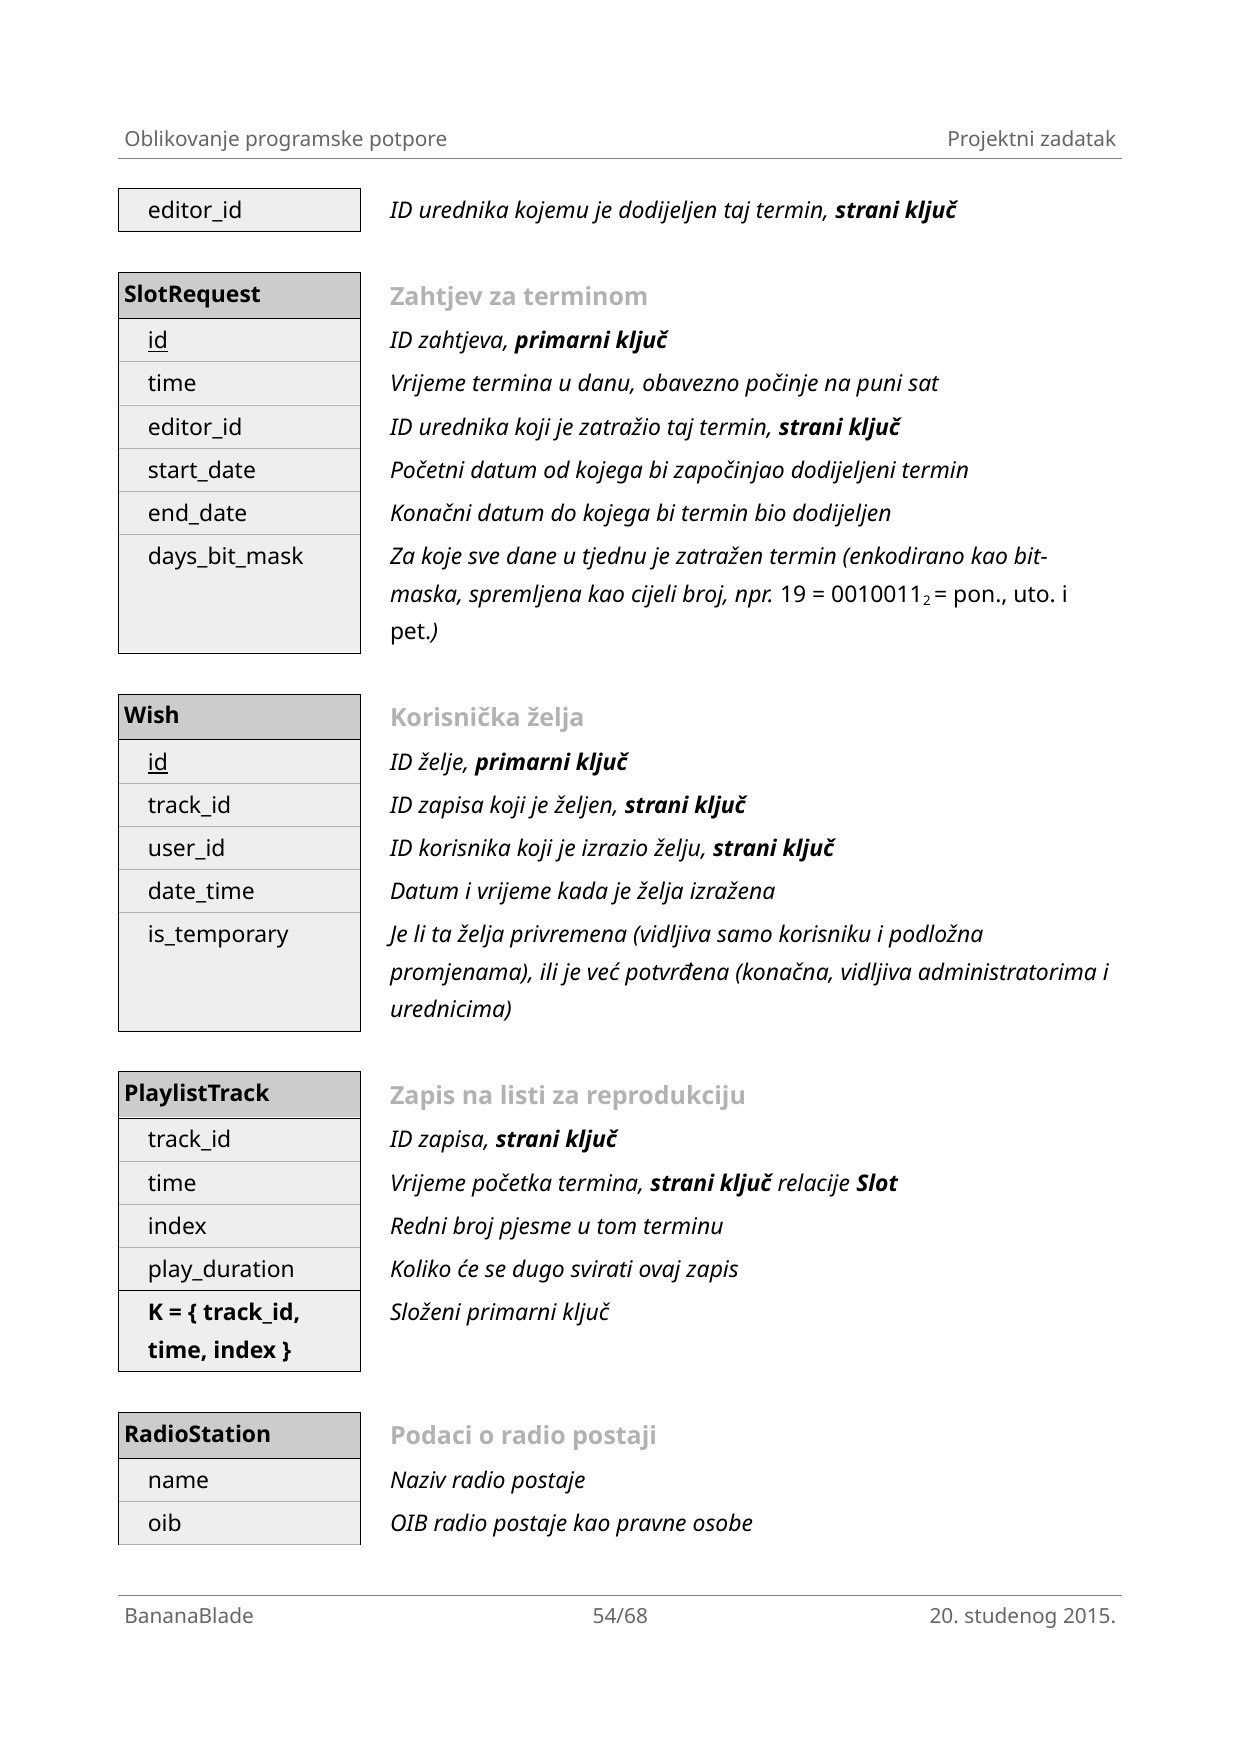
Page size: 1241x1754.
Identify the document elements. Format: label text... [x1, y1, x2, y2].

table_header PlaylistTrack [119, 1072, 360, 1117]
table_cell name [119, 1459, 360, 1501]
table_header Wish [119, 695, 360, 739]
table_header SlotRequest [119, 273, 360, 318]
table_cell ID zapisa koji je željen, strani ključ [361, 783, 1123, 826]
table_cell days_bit_mask [119, 535, 360, 652]
table_cell start_date [119, 449, 360, 491]
table_cell Vrijeme početka termina, strani ključ relacije Slot [361, 1161, 1123, 1204]
table_cell OIB radio postaje kao pravne osobe [361, 1501, 1123, 1544]
table_cell id [119, 740, 360, 783]
table_cell editor_id [119, 189, 360, 231]
table_cell id [119, 319, 360, 361]
table_cell Složeni primarni ključ [361, 1290, 1123, 1371]
table_cell is_temporary [119, 913, 360, 1031]
table_cell ID korisnika koji je izrazio želju, strani ključ [361, 826, 1123, 869]
table_cell time [119, 362, 360, 404]
table_cell Redni broj pjesme u tom terminu [361, 1204, 1123, 1247]
table_cell play_duration [119, 1248, 360, 1290]
table_cell track_id [119, 1119, 360, 1161]
table_cell track_id [119, 784, 360, 826]
table_cell ID urednika koji je zatražio taj termin, strani ključ [361, 405, 1123, 448]
table_cell oib [119, 1502, 360, 1544]
table_header Zapis na listi za reprodukciju [361, 1071, 1123, 1117]
table_cell ID zahtjeva, primarni ključ [361, 318, 1123, 361]
table_cell user_id [119, 827, 360, 869]
table_cell index [119, 1205, 360, 1247]
table_cell Početni datum od kojega bi započinjao dodijeljeni termin [361, 448, 1123, 491]
table_cell Je li ta želja privremena (vidljiva samo korisniku i podložna promjenama), ili je već potvrđena (konačna, vidljiva administratorima i urednicima) [361, 912, 1123, 1031]
table_header Podaci o radio postaji [361, 1412, 1123, 1458]
table_header Zahtjev za terminom [361, 272, 1123, 318]
table_cell Datum i vrijeme kada je želja izražena [361, 869, 1123, 912]
table_cell Koliko će se dugo svirati ovaj zapis [361, 1247, 1123, 1290]
table_header RadioStation [119, 1413, 360, 1458]
table_cell editor_id [119, 406, 360, 448]
table_cell ID zapisa, strani ključ [361, 1118, 1123, 1161]
table_cell Naziv radio postaje [361, 1458, 1123, 1501]
table_header Korisnička želja [361, 694, 1123, 739]
table_cell K = { track_id, time, index } [119, 1291, 360, 1371]
table_cell time [119, 1162, 360, 1204]
table_cell Konačni datum do kojega bi termin bio dodijeljen [361, 491, 1123, 534]
table_cell ID želje, primarni ključ [361, 739, 1123, 783]
table_cell date_time [119, 870, 360, 912]
table_cell Vrijeme termina u danu, obavezno počinje na puni sat [361, 361, 1123, 404]
table_cell Za koje sve dane u tjednu je zatražen termin (enkodirano kao bit-maska, spremljena kao cijeli broj, npr. 19 = 00100112 = pon., uto. i pet.) [361, 534, 1123, 652]
table_cell end_date [119, 492, 360, 534]
table_cell ID urednika kojemu je dodijeljen taj termin, strani ključ [361, 188, 1123, 231]
